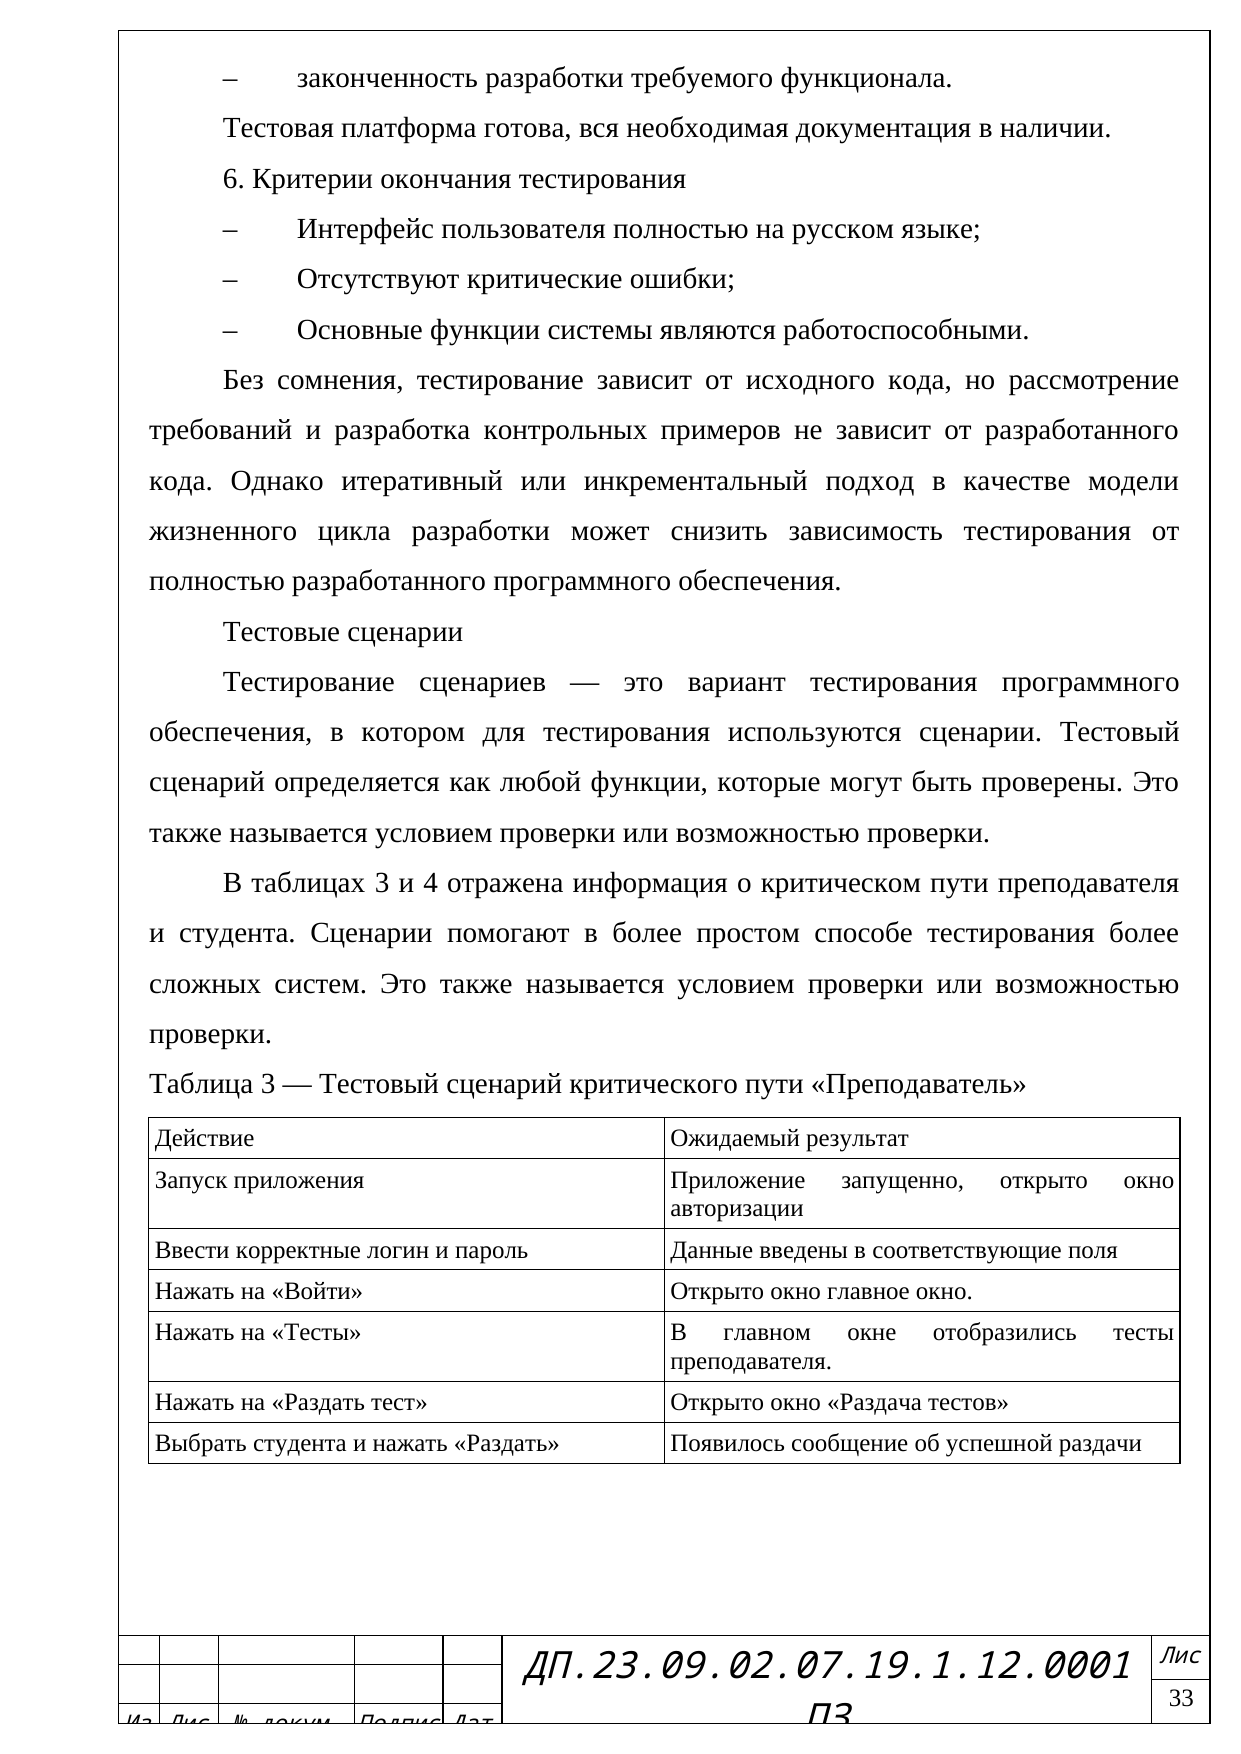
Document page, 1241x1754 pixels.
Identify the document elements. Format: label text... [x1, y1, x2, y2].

table_cell Выбрать студента и нажать «Раздать» [149, 1423, 664, 1463]
table_cell Данные введены в соответствующие поля [665, 1229, 1179, 1269]
table_cell Приложение запущенно, открыто окно авторизации [665, 1159, 1179, 1228]
table_cell В главном окне отобразились тесты преподавателя. [665, 1312, 1179, 1381]
text В таблицах 3 и 4 отражена информация о критическом пути преподавателя и студента. Сценарии помогают в более простом способе тестирования более сложных систем. Это также называется условием проверки или возможностью проверки. [149, 865, 1180, 1050]
table_cell Нажать на «Раздать тест» [149, 1382, 664, 1422]
table_cell Открыто окно «Раздача тестов» [665, 1382, 1179, 1422]
text Тестовая платформа готова, вся необходимая документация в наличии. [149, 111, 1180, 144]
table_header Действие [149, 1118, 664, 1158]
table_cell Нажать на «Войти» [149, 1270, 664, 1311]
table_cell Запуск приложения [149, 1159, 664, 1228]
list законченность разработки требуемого функционала. [149, 60, 1180, 94]
text Таблица 3 — Тестовый сценарий критического пути «Преподаватель» [149, 1066, 1180, 1100]
table_cell Появилось сообщение об успешной раздачи [665, 1423, 1179, 1463]
table_cell Открыто окно главное окно. [665, 1270, 1179, 1311]
text Без сомнения, тестирование зависит от исходного кода, но рассмотрение требований и разработка контрольных примеров не зависит от разработанного кода. Однако итеративный или инкрементальный подход в качестве модели жизненного цикла разработки может снизить зависимость тестирования от полностью разработанного программного обеспечения. [149, 362, 1180, 597]
table_cell Ввести корректные логин и пароль [149, 1229, 664, 1269]
text 6. Критерии окончания тестирования [149, 161, 1180, 194]
table_header Ожидаемый результат [665, 1118, 1179, 1158]
table_cell Нажать на «Тесты» [149, 1312, 664, 1381]
text Тестовые сценарии [149, 614, 1180, 647]
list Отсутствуют критические ошибки; [149, 261, 1180, 295]
list Основные функции системы являются работоспособными. [149, 312, 1180, 345]
text Тестирование сценариев — это вариант тестирования программного обеспечения, в котором для тестирования используются сценарии. Тестовый сценарий определяется как любой функции, которые могут быть проверены. Это также называется условием проверки или возможностью проверки. [149, 664, 1180, 848]
list Интерфейс пользователя полностью на русском языке; [149, 211, 1180, 245]
